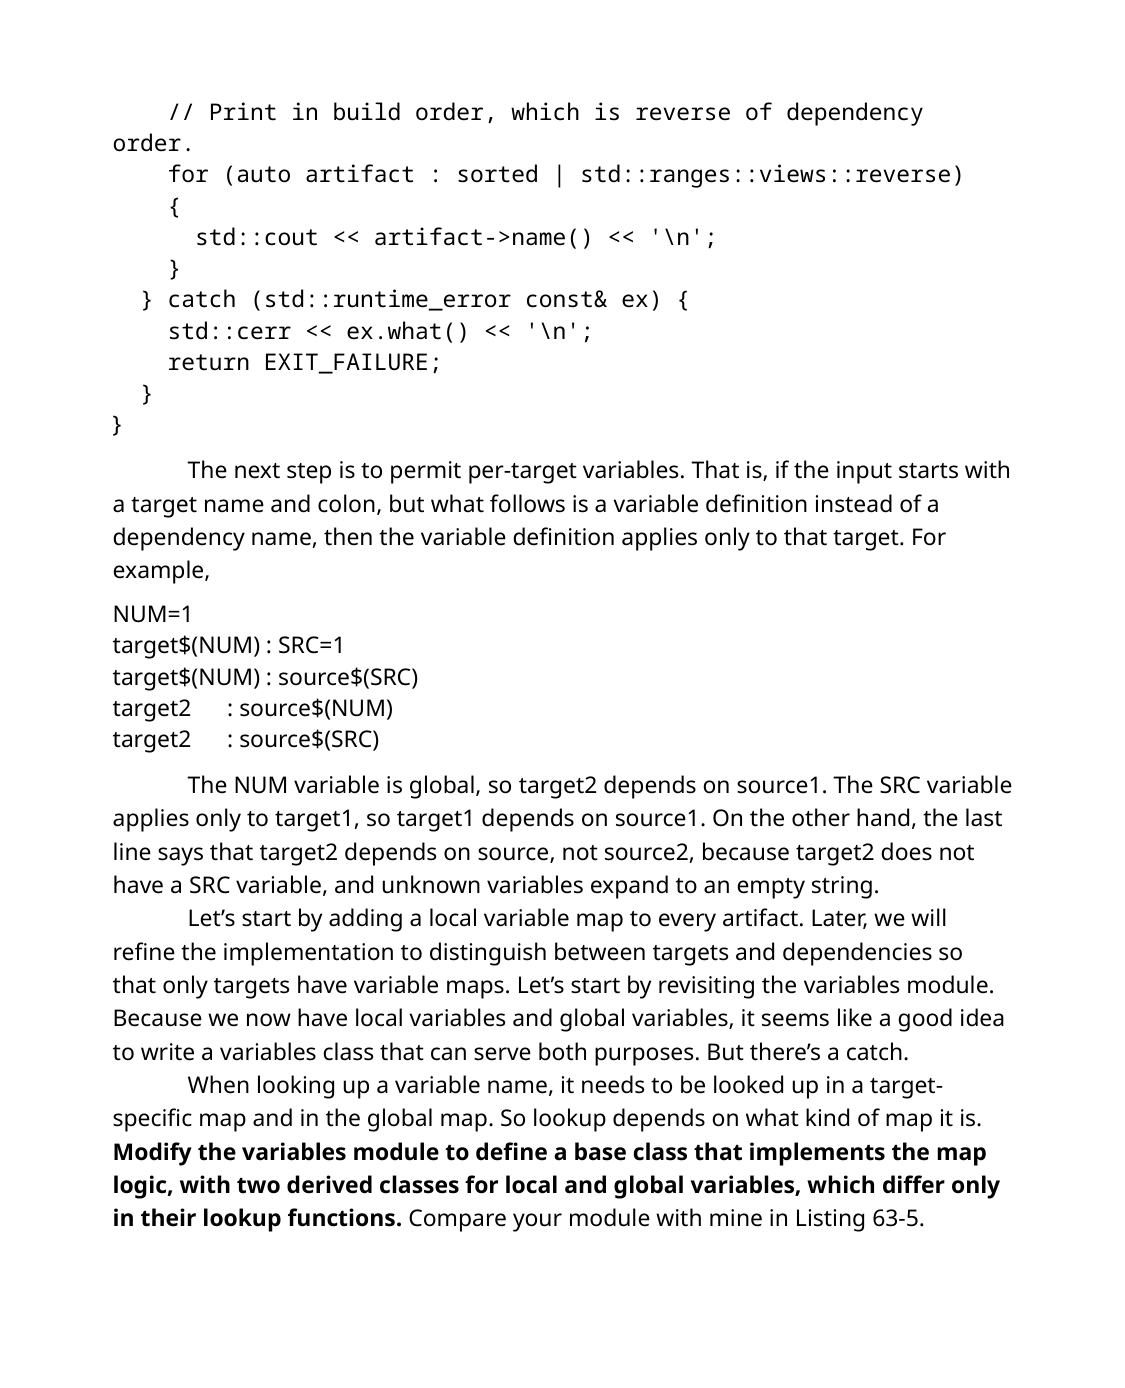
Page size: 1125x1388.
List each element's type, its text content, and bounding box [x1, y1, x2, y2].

text std::cout << artifact->name() << '\n'; [112, 221, 1012, 252]
text // Print in build order, which is reverse of dependency order. [112, 96, 1012, 158]
text When looking up a variable name, it needs to be looked up in a target-specific map and in the global map. So lookup depends on what kind of map it is. Modify the variables module to define a base class that implements the map logic, with two derived classes for local and global variables, which differ only in their lookup functions. Compare your module with mine in Listing 63-5. [112, 1067, 1012, 1233]
text std::cerr << ex.what() << '\n'; [112, 315, 1012, 346]
text for (auto artifact : sorted | std::ranges::views::reverse) [112, 158, 1012, 190]
text target2 : source$(SRC) [112, 723, 1012, 754]
text } catch (std::runtime_error const& ex) { [112, 283, 1012, 315]
text The NUM variable is global, so target2 depends on source1. The SRC variable applies only to target1, so target1 depends on source1. On the other hand, the last line says that target2 depends on source, not source2, because target2 does not have a SRC variable, and unknown variables expand to an empty string. [112, 767, 1012, 900]
text The next step is to permit per-target variables. That is, if the input starts with a target name and colon, but what follows is a variable definition instead of a dependency name, then the variable definition applies only to that target. For example, [112, 452, 1012, 586]
text target2 : source$(NUM) [112, 692, 1012, 723]
text } [112, 408, 1012, 440]
text } [112, 252, 1012, 283]
text target$(NUM) : source$(SRC) [112, 661, 1012, 692]
text target$(NUM) : SRC=1 [112, 629, 1012, 661]
text { [112, 190, 1012, 221]
text return EXIT_FAILURE; [112, 346, 1012, 377]
text NUM=1 [112, 598, 1012, 629]
text } [112, 377, 1012, 408]
text Let’s start by adding a local variable map to every artifact. Later, we will refine the implementation to distinguish between targets and dependencies so that only targets have variable maps. Let’s start by revisiting the variables module. Because we now have local variables and global variables, it seems like a good idea to write a variables class that can serve both purposes. But there’s a catch. [112, 900, 1012, 1067]
